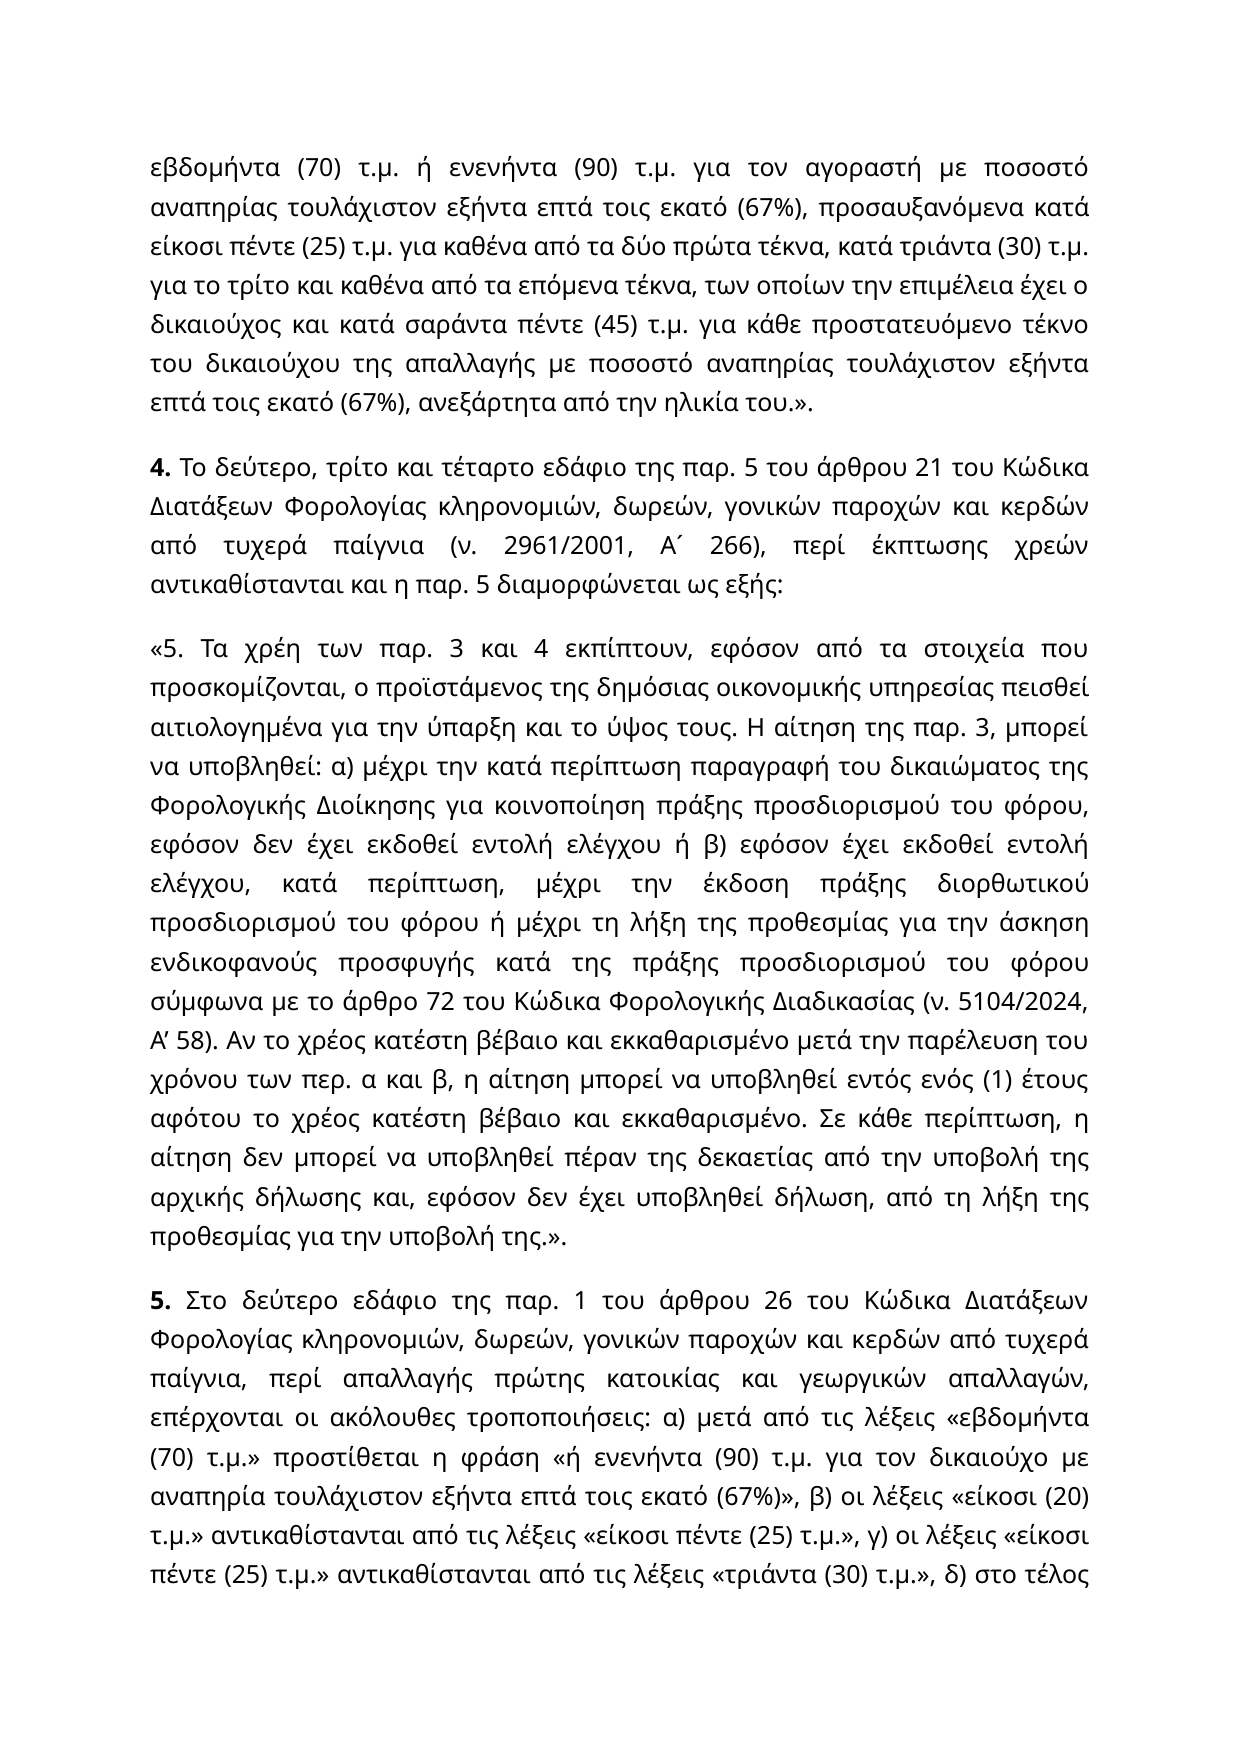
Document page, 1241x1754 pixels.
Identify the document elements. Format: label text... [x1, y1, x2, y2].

text «5. Τα χρέη των παρ. 3 και 4 εκπίπτουν, εφόσον από τα στοιχεία που προσκομίζονται, ο προϊστάμενος της δημόσιας οικονομικής υπηρεσίας πεισθεί αιτιολογημένα για την ύπαρξη και το ύψος τους. H αίτηση της παρ. 3, μπορεί να υποβληθεί: α) μέχρι την κατά περίπτωση παραγραφή του δικαιώματος της Φορολογικής Διοίκησης για κοινοποίηση πράξης προσδιορισμού του φόρου, εφόσον δεν έχει εκδοθεί εντολή ελέγχου ή β) εφόσον έχει εκδοθεί εντολή ελέγχου, κατά περίπτωση, μέχρι την έκδοση πράξης διορθωτικού προσδιορισμού του φόρου ή μέχρι τη λήξη της προθεσμίας για την άσκηση ενδικοφανούς προσφυγής κατά της πράξης προσδιορισμού του φόρου σύμφωνα με το άρθρο 72 του Κώδικα Φορολογικής Διαδικασίας (ν. 5104/2024, Α’ 58). Αν το χρέος κατέστη βέβαιο και εκκαθαρισμένο μετά την παρέλευση του χρόνου των περ. α και β, η αίτηση μπορεί να υποβληθεί εντός ενός (1) έτους αφότου το χρέος κατέστη βέβαιο και εκκαθαρισμένο. Σε κάθε περίπτωση, η αίτηση δεν μπορεί να υποβληθεί πέραν της δεκαετίας από την υποβολή της αρχικής δήλωσης και, εφόσον δεν έχει υποβληθεί δήλωση, από τη λήξη της προθεσμίας για την υποβολή της.». [150, 631, 1090, 1252]
text 5. Στο δεύτερο εδάφιο της παρ. 1 του άρθρου 26 του Κώδικα Διατάξεων Φορολογίας κληρονομιών, δωρεών, γονικών παροχών και κερδών από τυχερά παίγνια, περί απαλλαγής πρώτης κατοικίας και γεωργικών απαλλαγών, επέρχονται οι ακόλουθες τροποποιήσεις: α) μετά από τις λέξεις «εβδομήντα (70) τ.μ.» προστίθεται η φράση «ή ενενήντα (90) τ.μ. για τον δικαιούχο με αναπηρία τουλάχιστον εξήντα επτά τοις εκατό (67%)», β) οι λέξεις «είκοσι (20) τ.μ.» αντικαθίστανται από τις λέξεις «είκοσι πέντε (25) τ.μ.», γ) οι λέξεις «είκοσι πέντε (25) τ.μ.» αντικαθίστανται από τις λέξεις «τριάντα (30) τ.μ.», δ) στο τέλος [150, 1282, 1090, 1591]
text 4. Το δεύτερο, τρίτο και τέταρτο εδάφιο της παρ. 5 του άρθρου 21 του Κώδικα Διατάξεων Φορολογίας κληρονομιών, δωρεών, γονικών παροχών και κερδών από τυχερά παίγνια (ν. 2961/2001, Α´ 266), περί έκπτωσης χρεών αντικαθίστανται και η παρ. 5 διαμορφώνεται ως εξής: [150, 449, 1090, 601]
text εβδομήντα (70) τ.μ. ή ενενήντα (90) τ.μ. για τον αγοραστή με ποσοστό αναπηρίας τουλάχιστον εξήντα επτά τοις εκατό (67%), προσαυξανόμενα κατά είκοσι πέντε (25) τ.μ. για καθένα από τα δύο πρώτα τέκνα, κατά τριάντα (30) τ.μ. για το τρίτο και καθένα από τα επόμενα τέκνα, των οποίων την επιμέλεια έχει ο δικαιούχος και κατά σαράντα πέντε (45) τ.μ. για κάθε προστατευόμενο τέκνο του δικαιούχου της απαλλαγής με ποσοστό αναπηρίας τουλάχιστον εξήντα επτά τοις εκατό (67%), ανεξάρτητα από την ηλικία του.». [150, 150, 1090, 419]
